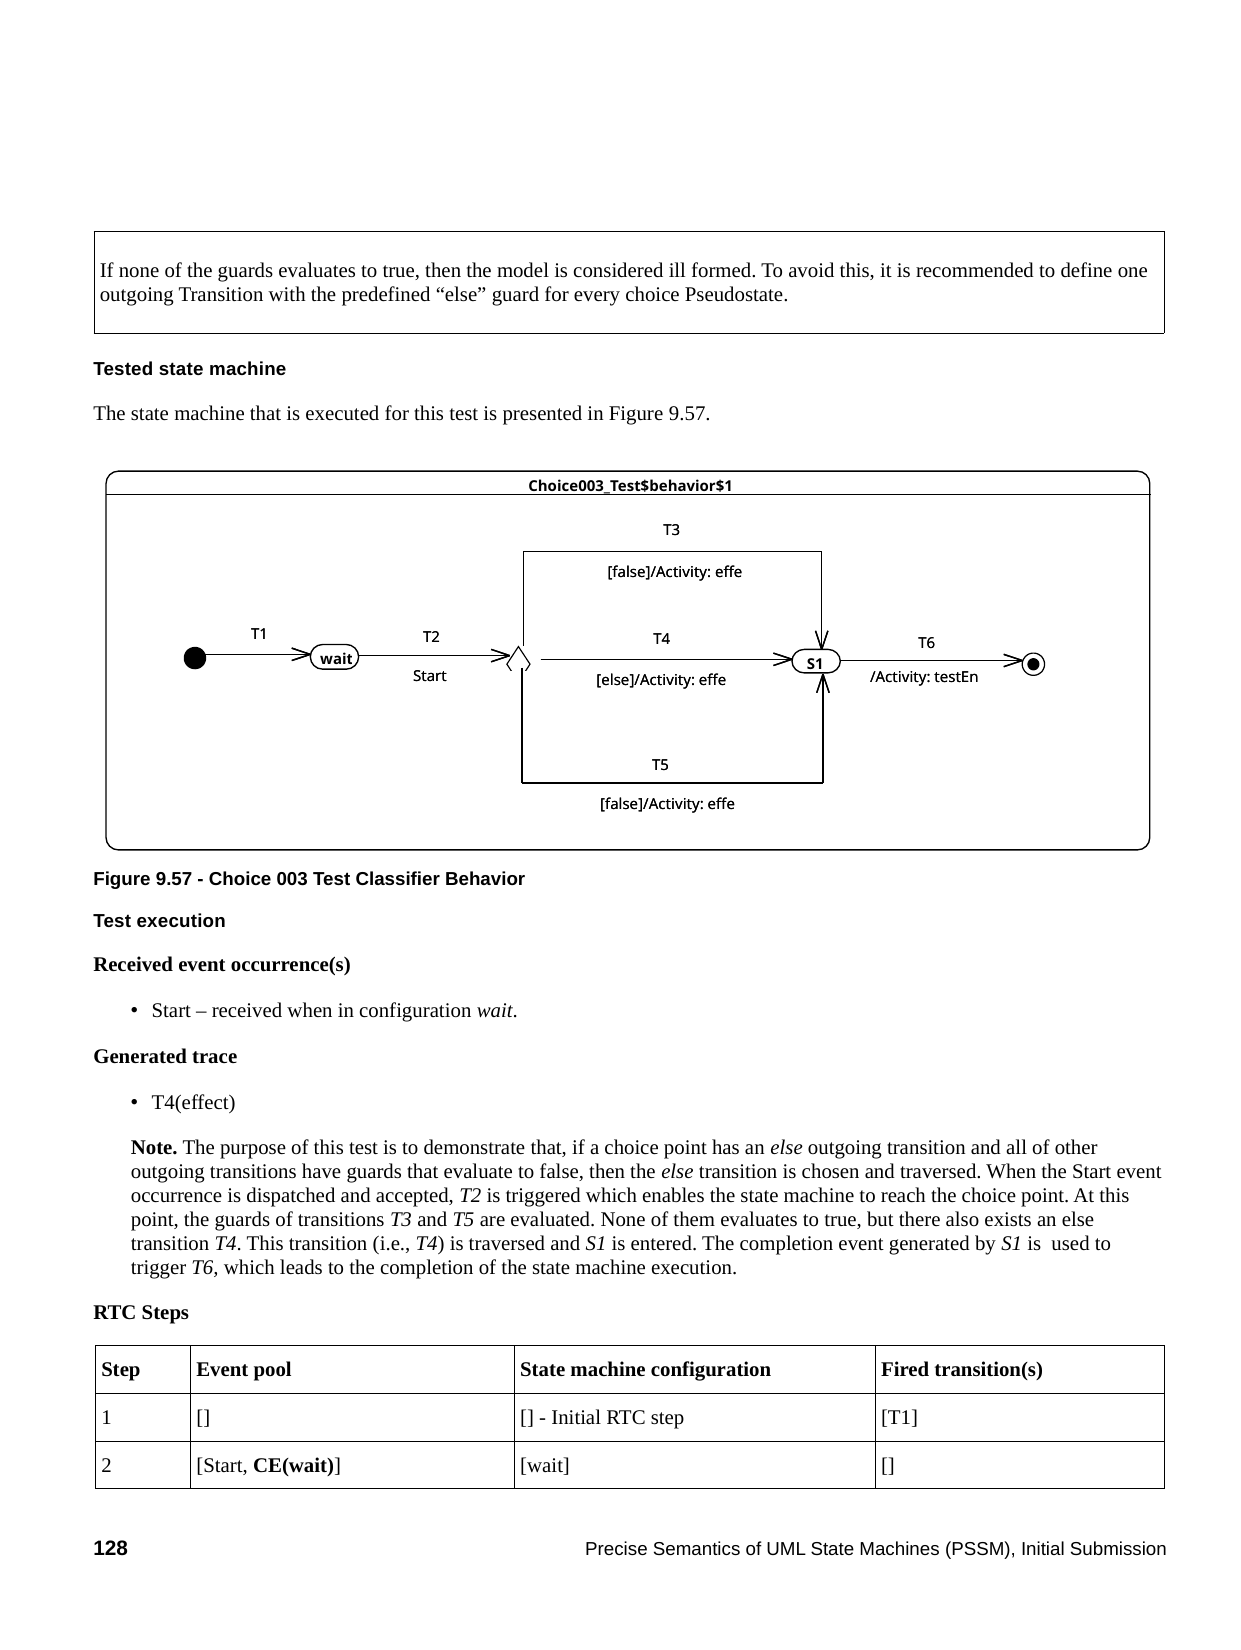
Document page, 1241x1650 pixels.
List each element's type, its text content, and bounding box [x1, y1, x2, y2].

table_header Step [96, 1346, 190, 1393]
subtitle Tested state machine [93, 358, 1164, 379]
text Received event occurrence(s) [93, 952, 1164, 976]
table_cell If none of the guards evaluates to true, then the model is considered ill formed. To avoid this, it is recommended to define one outgoing Transition with the predefined “else” guard for every choice Pseudostate. [95, 232, 1164, 333]
text Figure 9.57 - Choice 003 Test Classifier Behavior [93, 458, 1164, 889]
table_cell [T1] [876, 1394, 1164, 1441]
table_cell 2 [96, 1442, 190, 1488]
table_cell [Start, CE(wait)] [191, 1442, 514, 1488]
table_cell 1 [96, 1394, 190, 1441]
table_cell [wait] [515, 1442, 875, 1488]
table_header State machine configuration [515, 1346, 875, 1393]
text Note. The purpose of this test is to demonstrate that, if a choice point has an else outgoing transition and all of other outgoing transitions have guards that evaluate to false, then the else transition is chosen and traversed. When the Start event occurrence is dispatched and accepted, T2 is triggered which enables the state machine to reach the choice point. At this point, the guards of transitions T3 and T5 are evaluated. None of them evaluates to true, but there also exists an else transition T4. This transition (i.e., T4) is traversed and S1 is entered. The completion event generated by S1 is used to trigger T6, which leads to the completion of the state machine execution. [131, 1135, 1164, 1279]
text Generated trace [93, 1043, 1164, 1068]
subtitle [93, 446, 1164, 458]
table_header Event pool [191, 1346, 514, 1393]
table_cell [] [191, 1394, 514, 1441]
table_cell [] [876, 1442, 1164, 1488]
text RTC Steps [93, 1300, 1164, 1324]
text The state machine that is executed for this test is presented in Figure 9.57. [93, 401, 1164, 424]
table_header Fired transition(s) [876, 1346, 1164, 1393]
table_cell [] - Initial RTC step [515, 1394, 875, 1441]
subtitle Test execution [93, 889, 1164, 931]
list Start – received when in configuration wait. [131, 997, 1164, 1022]
list T4(effect) [131, 1089, 1164, 1114]
